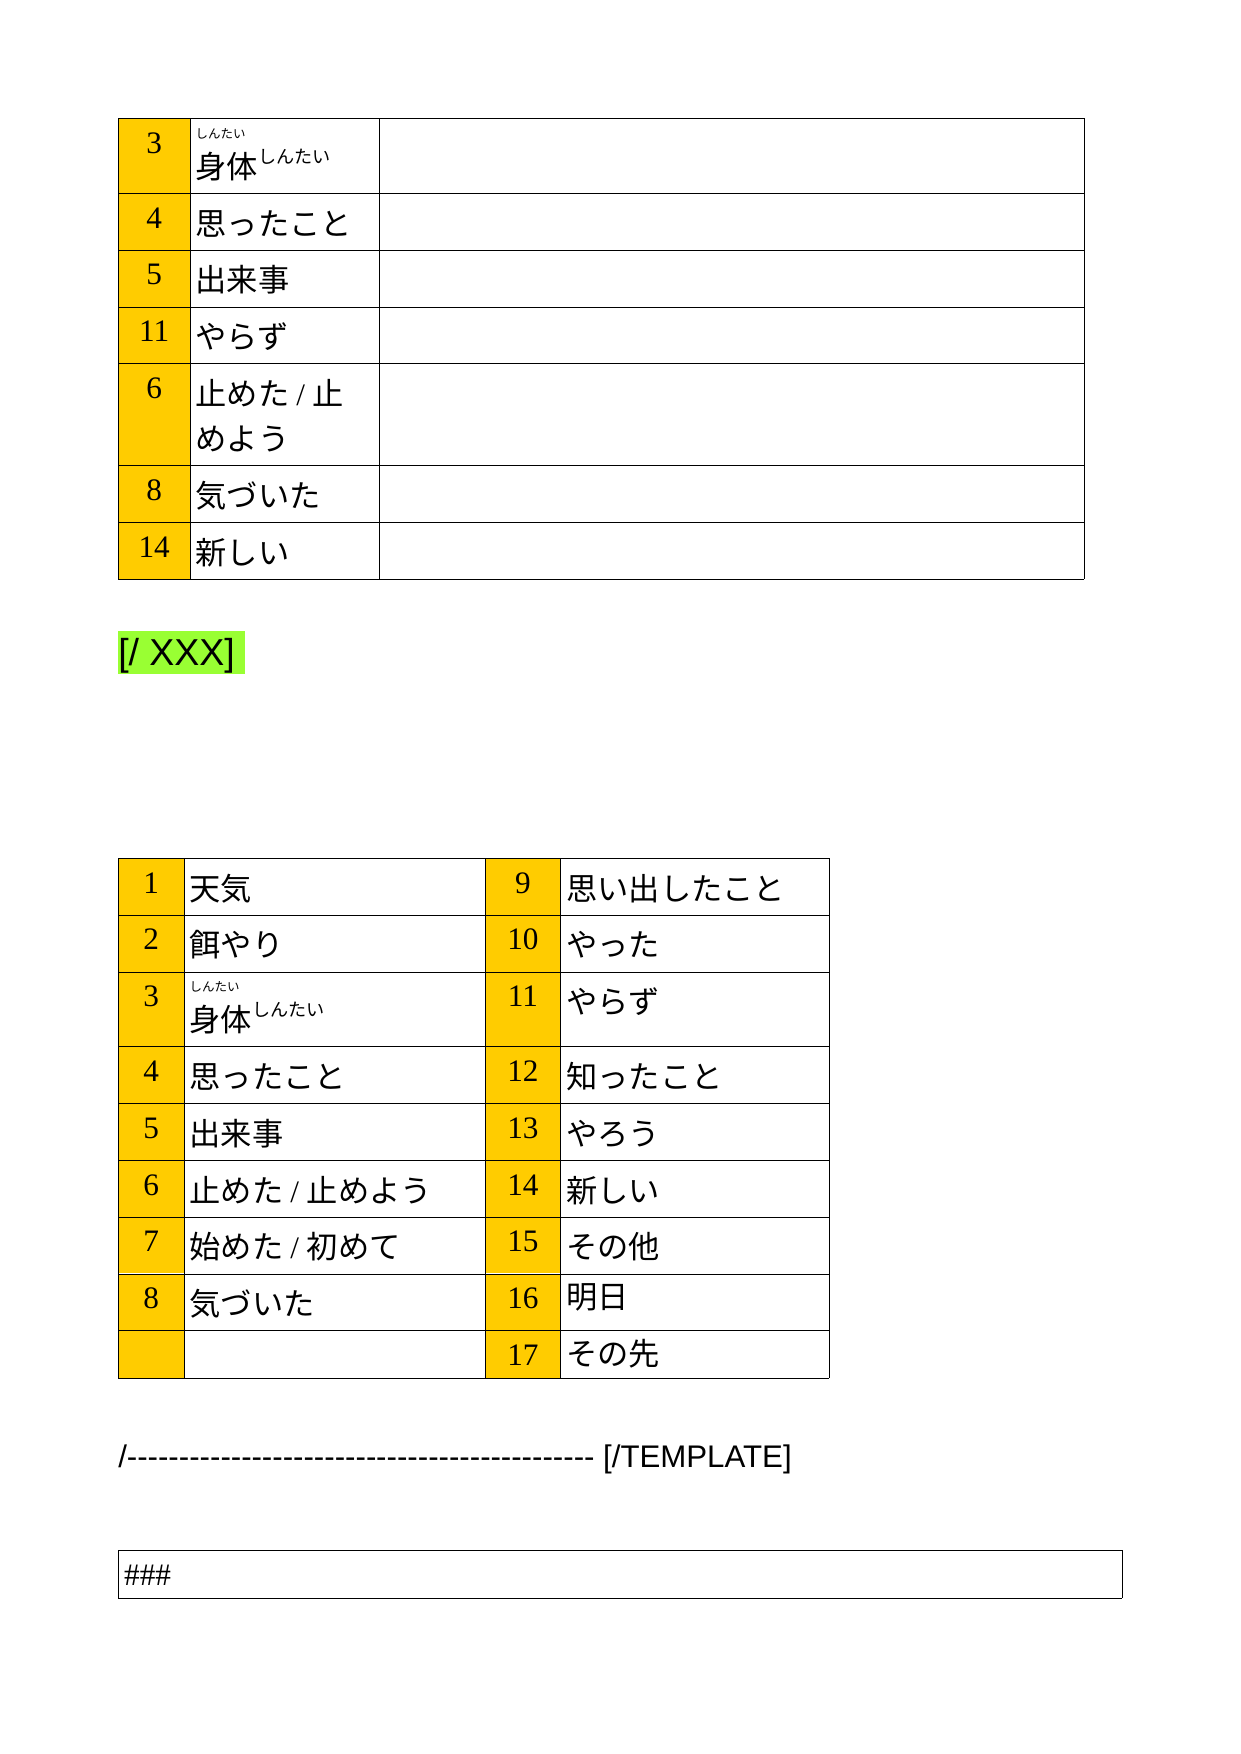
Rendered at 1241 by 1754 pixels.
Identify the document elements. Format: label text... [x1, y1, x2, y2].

table_cell その先 [561, 1331, 829, 1378]
table_cell [380, 523, 1084, 579]
table_cell 思ったこと [191, 194, 379, 250]
table_cell [380, 251, 1084, 307]
table_cell [185, 1331, 485, 1378]
table_cell 11 [119, 308, 190, 363]
table_cell 6 [119, 364, 190, 465]
table_cell やらず [561, 973, 829, 1046]
table_header ### [119, 1551, 1122, 1598]
table_cell 思ったこと [185, 1047, 485, 1103]
text [/ XXX] [118, 631, 1122, 674]
table_cell 止めた / 止めよう [191, 364, 379, 465]
table_cell 8 [119, 466, 190, 522]
table_cell [380, 194, 1084, 250]
table_cell 出来事 [191, 251, 379, 307]
table_cell 4 [119, 194, 190, 250]
table_cell 気づいた [185, 1275, 485, 1330]
table_cell 15 [486, 1218, 560, 1273]
table_header 9 [486, 859, 560, 915]
table_cell [380, 119, 1084, 193]
table_cell 16 [486, 1275, 560, 1330]
table_cell 14 [119, 523, 190, 579]
table_cell 明日 [561, 1275, 829, 1330]
table_cell [119, 1331, 184, 1378]
table_cell 気づいた [191, 466, 379, 522]
table_cell やらず [191, 308, 379, 363]
table_cell 出来事 [185, 1104, 485, 1160]
table_cell 新しい [191, 523, 379, 579]
table_cell 止めた / 止めよう [185, 1161, 485, 1217]
text /--------------------------------------------- [/TEMPLATE] [118, 1438, 1122, 1474]
table_cell 11 [486, 973, 560, 1046]
table_cell 14 [486, 1161, 560, 1217]
table_cell 13 [486, 1104, 560, 1160]
table_cell 身体しんたいしんたい [185, 973, 485, 1046]
table_cell 餌やり [185, 916, 485, 972]
table_cell 新しい [561, 1161, 829, 1217]
table_cell 始めた / 初めて [185, 1218, 485, 1273]
table_header 思い出したこと [561, 859, 829, 915]
table_header 1 [119, 859, 184, 915]
table_cell 5 [119, 1104, 184, 1160]
table_cell やろう [561, 1104, 829, 1160]
table_cell [380, 466, 1084, 522]
table_cell 10 [486, 916, 560, 972]
table_cell 5 [119, 251, 190, 307]
table_cell 7 [119, 1218, 184, 1273]
table_cell 6 [119, 1161, 184, 1217]
table_cell その他 [561, 1218, 829, 1273]
table_cell 12 [486, 1047, 560, 1103]
table_header 天気 [185, 859, 485, 915]
table_cell 8 [119, 1275, 184, 1330]
table_cell [380, 308, 1084, 363]
table_cell [380, 364, 1084, 465]
table_cell 17 [486, 1331, 560, 1378]
table_cell 身体しんたいしんたい [191, 119, 379, 193]
table_cell 知ったこと [561, 1047, 829, 1103]
table_cell 3 [119, 973, 184, 1046]
table_cell 3 [119, 119, 190, 193]
table_cell やった [561, 916, 829, 972]
table_cell 4 [119, 1047, 184, 1103]
table_cell 2 [119, 916, 184, 972]
